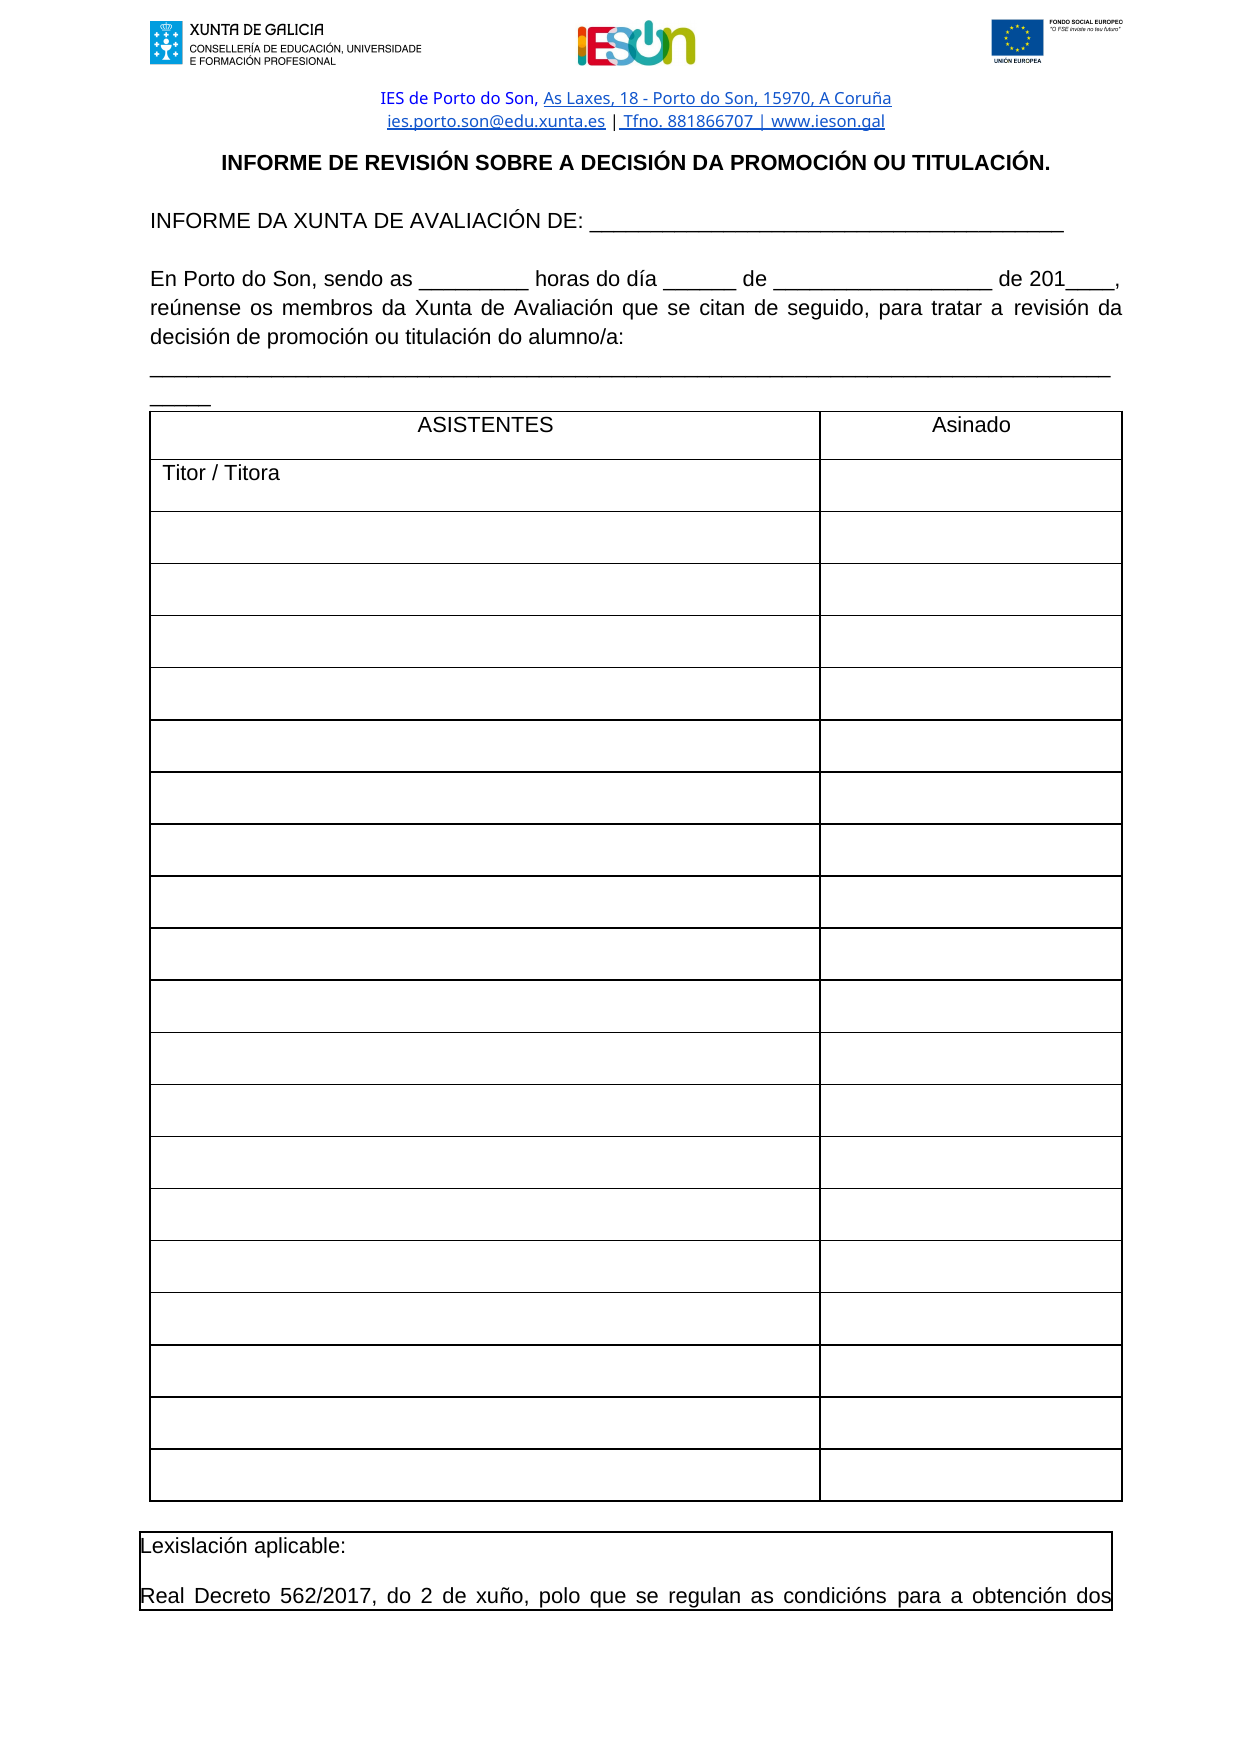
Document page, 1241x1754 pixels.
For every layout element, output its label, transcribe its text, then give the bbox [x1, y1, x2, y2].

table_cell [821, 877, 1121, 927]
table_cell [821, 668, 1121, 719]
table_cell [151, 1189, 819, 1240]
table_cell [821, 721, 1121, 771]
picture [991, 19, 1123, 65]
table_cell [151, 1137, 819, 1188]
table_cell [821, 1033, 1121, 1083]
table_cell [151, 825, 819, 875]
table_cell [821, 512, 1121, 563]
picture [162, 39, 171, 59]
table_cell [151, 1241, 819, 1292]
table_cell [151, 1398, 819, 1448]
table_cell [821, 1085, 1121, 1136]
table_cell [151, 1346, 819, 1396]
table_cell [821, 1398, 1121, 1448]
text INFORME DA XUNTA DE AVALIACIÓN DE: _______________________________________ [150, 208, 1122, 233]
table_cell [151, 1033, 819, 1083]
table_cell [821, 981, 1121, 1031]
table_cell [151, 564, 819, 615]
table_header Asinado [821, 412, 1121, 458]
table_cell [151, 1085, 819, 1136]
table_cell [151, 721, 819, 771]
table_cell [821, 1293, 1121, 1344]
table_cell [821, 929, 1121, 979]
table_cell [151, 929, 819, 979]
table_header Lexislación aplicable: Real Decreto 562/2017, do 2 de xuño, polo que se regulan as condicións para a obtención dos [141, 1533, 1111, 1608]
table_cell [821, 1189, 1121, 1240]
table_cell [821, 1137, 1121, 1188]
table_cell [151, 616, 819, 667]
table_cell [151, 877, 819, 927]
picture [183, 21, 422, 65]
table_header ASISTENTES [151, 412, 819, 458]
text INFORME DE REVISIÓN SOBRE A DECISIÓN DA PROMOCIÓN OU TITULACIÓN. [150, 150, 1122, 175]
text ____________________________________________________________________________________ [150, 353, 1122, 407]
table_cell [151, 981, 819, 1031]
table_cell [821, 460, 1121, 511]
table_cell [821, 1241, 1121, 1292]
table_cell Titor / Titora [151, 460, 819, 511]
table_cell [151, 1293, 819, 1344]
text En Porto do Son, sendo as _________ horas do día ______ de __________________ de 201____, reúnense os membros da Xunta de Avaliación que se citan de seguido, para tratar a revisión da decisión de promoción ou titulación do alumno/a: [150, 266, 1122, 349]
table_cell [821, 773, 1121, 823]
table_cell [821, 1450, 1121, 1500]
table_cell [151, 1450, 819, 1500]
table_cell [821, 825, 1121, 875]
table_cell [821, 616, 1121, 667]
table_cell [151, 668, 819, 719]
table_cell [151, 773, 819, 823]
table_cell [151, 512, 819, 563]
picture [575, 20, 698, 66]
table_cell [821, 1346, 1121, 1396]
table_cell [821, 564, 1121, 615]
